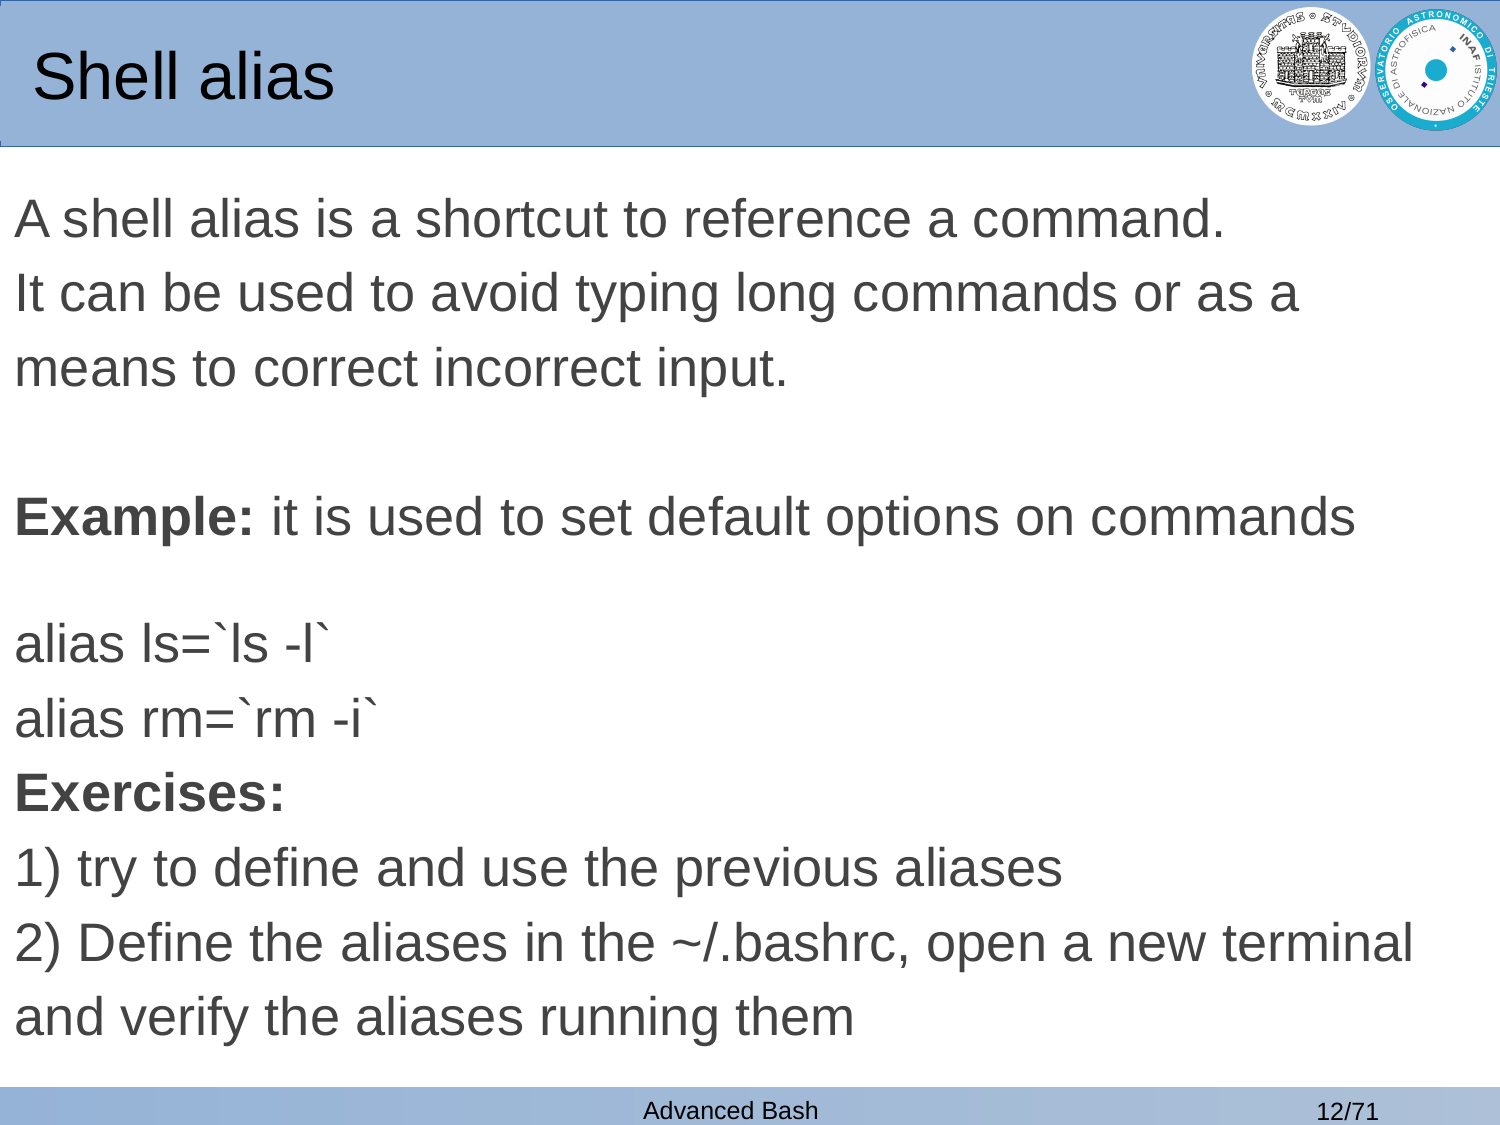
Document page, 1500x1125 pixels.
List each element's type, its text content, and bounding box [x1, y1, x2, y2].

list A shell alias is a shortcut to reference a command. It can be used to avoid typing long commands or as a means to correct incorrect input. Example: it is used to set default options on commands alias ls=`ls -l` alias rm=`rm -i` Exercises: 1) try to define and use the previous aliases 2) Define the aliases in the ~/.bashrc, open a new terminal and verify the aliases running them [0, 165, 1484, 1072]
picture [1252, 0, 1500, 156]
text_box Shell alias [0, 5, 1232, 141]
